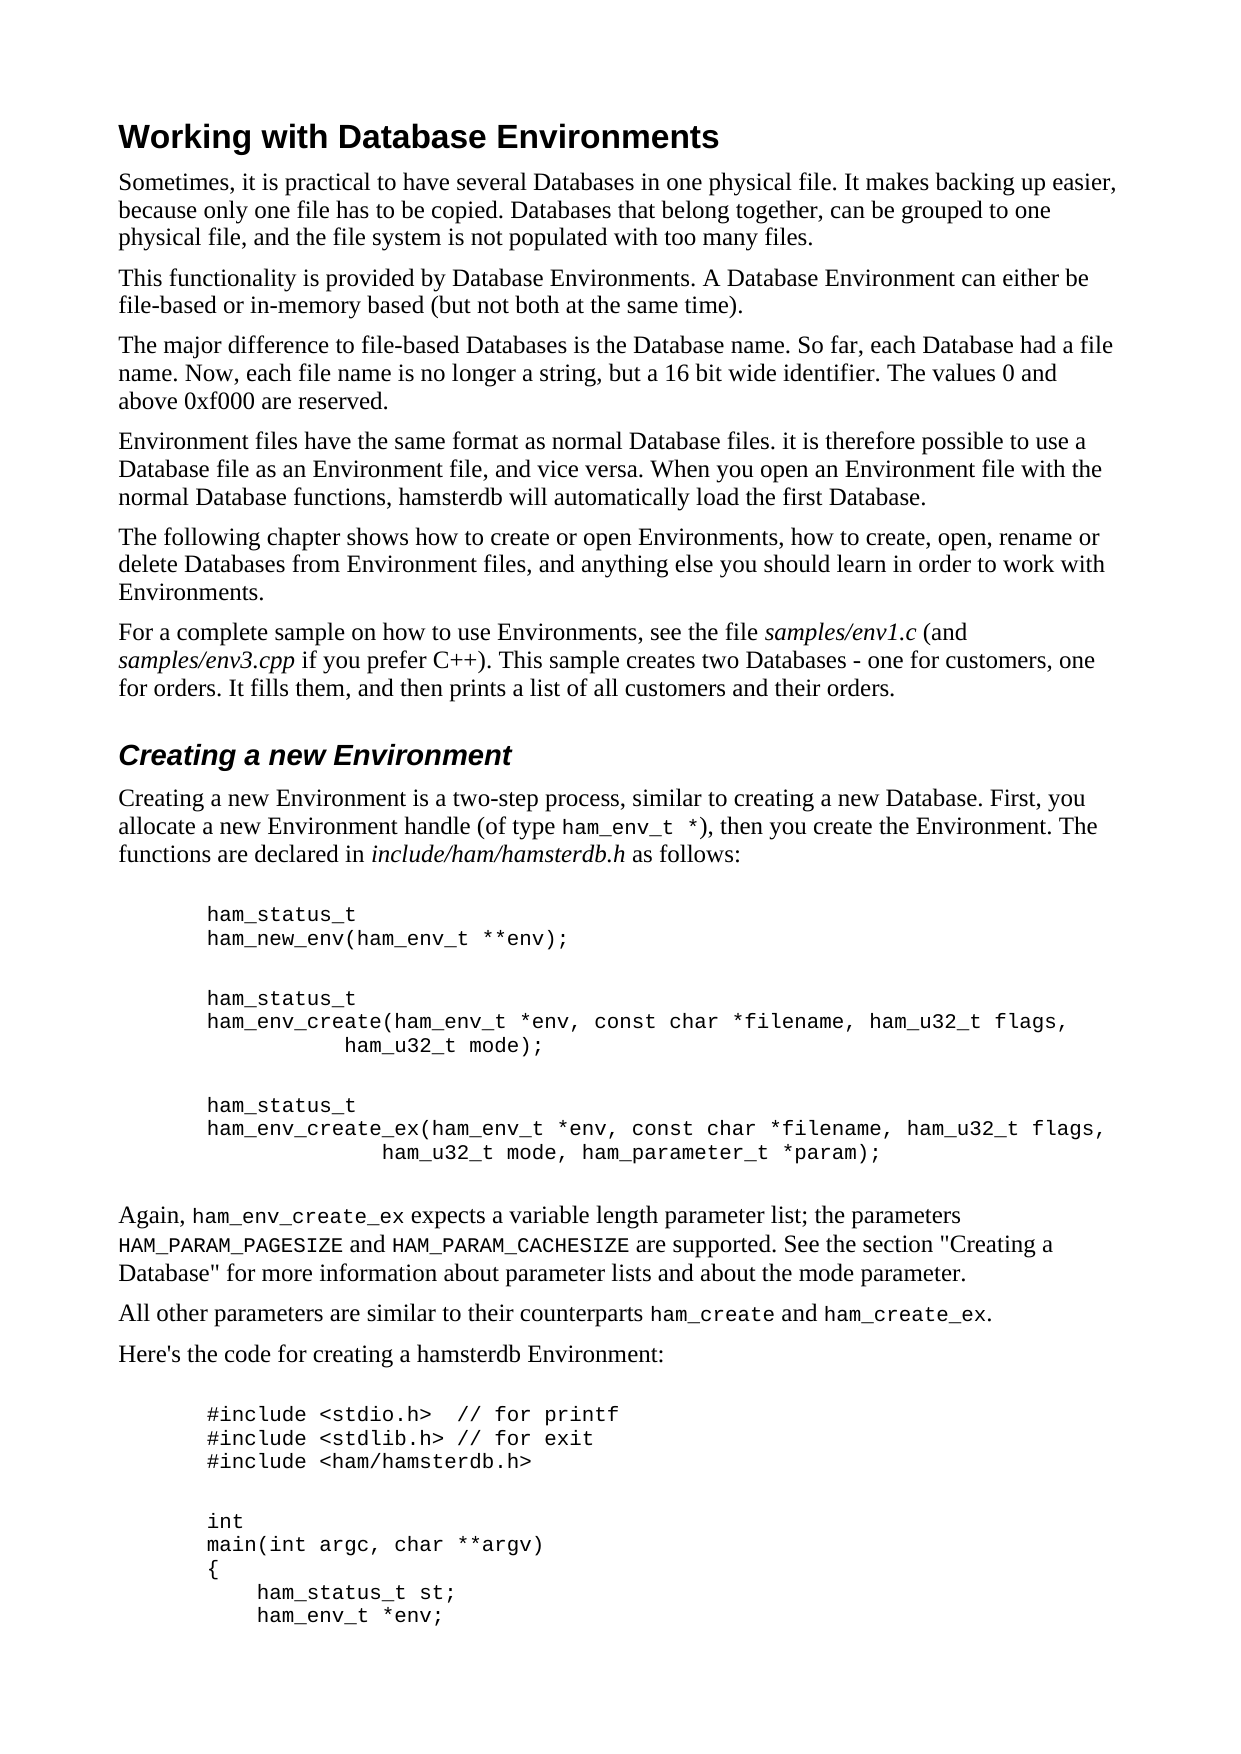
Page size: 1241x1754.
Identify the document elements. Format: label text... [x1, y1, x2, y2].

subtitle Working with Database Environments [118, 118, 1122, 156]
text int main(int argc, char **argv) { ham_status_t st; ham_env_t *env; [207, 1511, 1122, 1629]
subtitle Creating a new Environment [118, 739, 1122, 772]
text Sometimes, it is practical to have several Databases in one physical file. It makes backing up easier, because only one file has to be copied. Databases that belong together, can be grouped to one physical file, and the file system is not populated with too many files. [118, 168, 1122, 251]
text This functionality is provided by Database Environments. A Database Environment can either be file-based or in-memory based (but not both at the same time). [118, 264, 1122, 319]
text Creating a new Environment is a two-step process, similar to creating a new Database. First, you allocate a new Environment handle (of type ham_env_t *), then you create the Environment. The functions are declared in include/ham/hamsterdb.h as follows: [118, 784, 1122, 868]
text The following chapter shows how to create or open Environments, how to create, open, rename or delete Databases from Environment files, and anything else you should learn in order to work with Environments. [118, 523, 1122, 606]
text For a complete sample on how to use Environments, see the file samples/env1.c (and samples/env3.cpp if you prefer C++). This sample creates two Databases - one for customers, one for orders. It fills them, and then prints a list of all customers and their orders. [118, 618, 1122, 702]
text #include <stdio.h> // for printf #include <stdlib.h> // for exit #include <ham/hamsterdb.h> [207, 1404, 1122, 1475]
text Again, ham_env_create_ex expects a variable length parameter list; the parameters HAM_PARAM_PAGESIZE and HAM_PARAM_CACHESIZE are supported. See the section "Creating a Database" for more information about parameter lists and about the mode parameter. [118, 1202, 1122, 1286]
text All other parameters are similar to their counterparts ham_create and ham_create_ex. [118, 1299, 1122, 1327]
text ham_status_t ham_env_create_ex(ham_env_t *env, const char *filename, ham_u32_t flags, ham_u32_t mode, ham_parameter_t *param); [207, 1095, 1122, 1189]
text ham_status_t ham_new_env(ham_env_t **env); [207, 904, 1122, 952]
text Environment files have the same format as normal Database files. it is therefore possible to use a Database file as an Environment file, and vice versa. When you open an Environment file with the normal Database functions, hamsterdb will automatically load the first Database. [118, 427, 1122, 510]
text ham_status_t ham_env_create(ham_env_t *env, const char *filename, ham_u32_t flags, ham_u32_t mode); [207, 988, 1122, 1059]
text Here's the code for creating a hamsterdb Environment: [118, 1340, 1122, 1368]
text The major difference to file-based Databases is the Database name. So far, each Database had a file name. Now, each file name is no longer a string, but a 16 bit wide identifier. The values 0 and above 0xf000 are reserved. [118, 332, 1122, 415]
